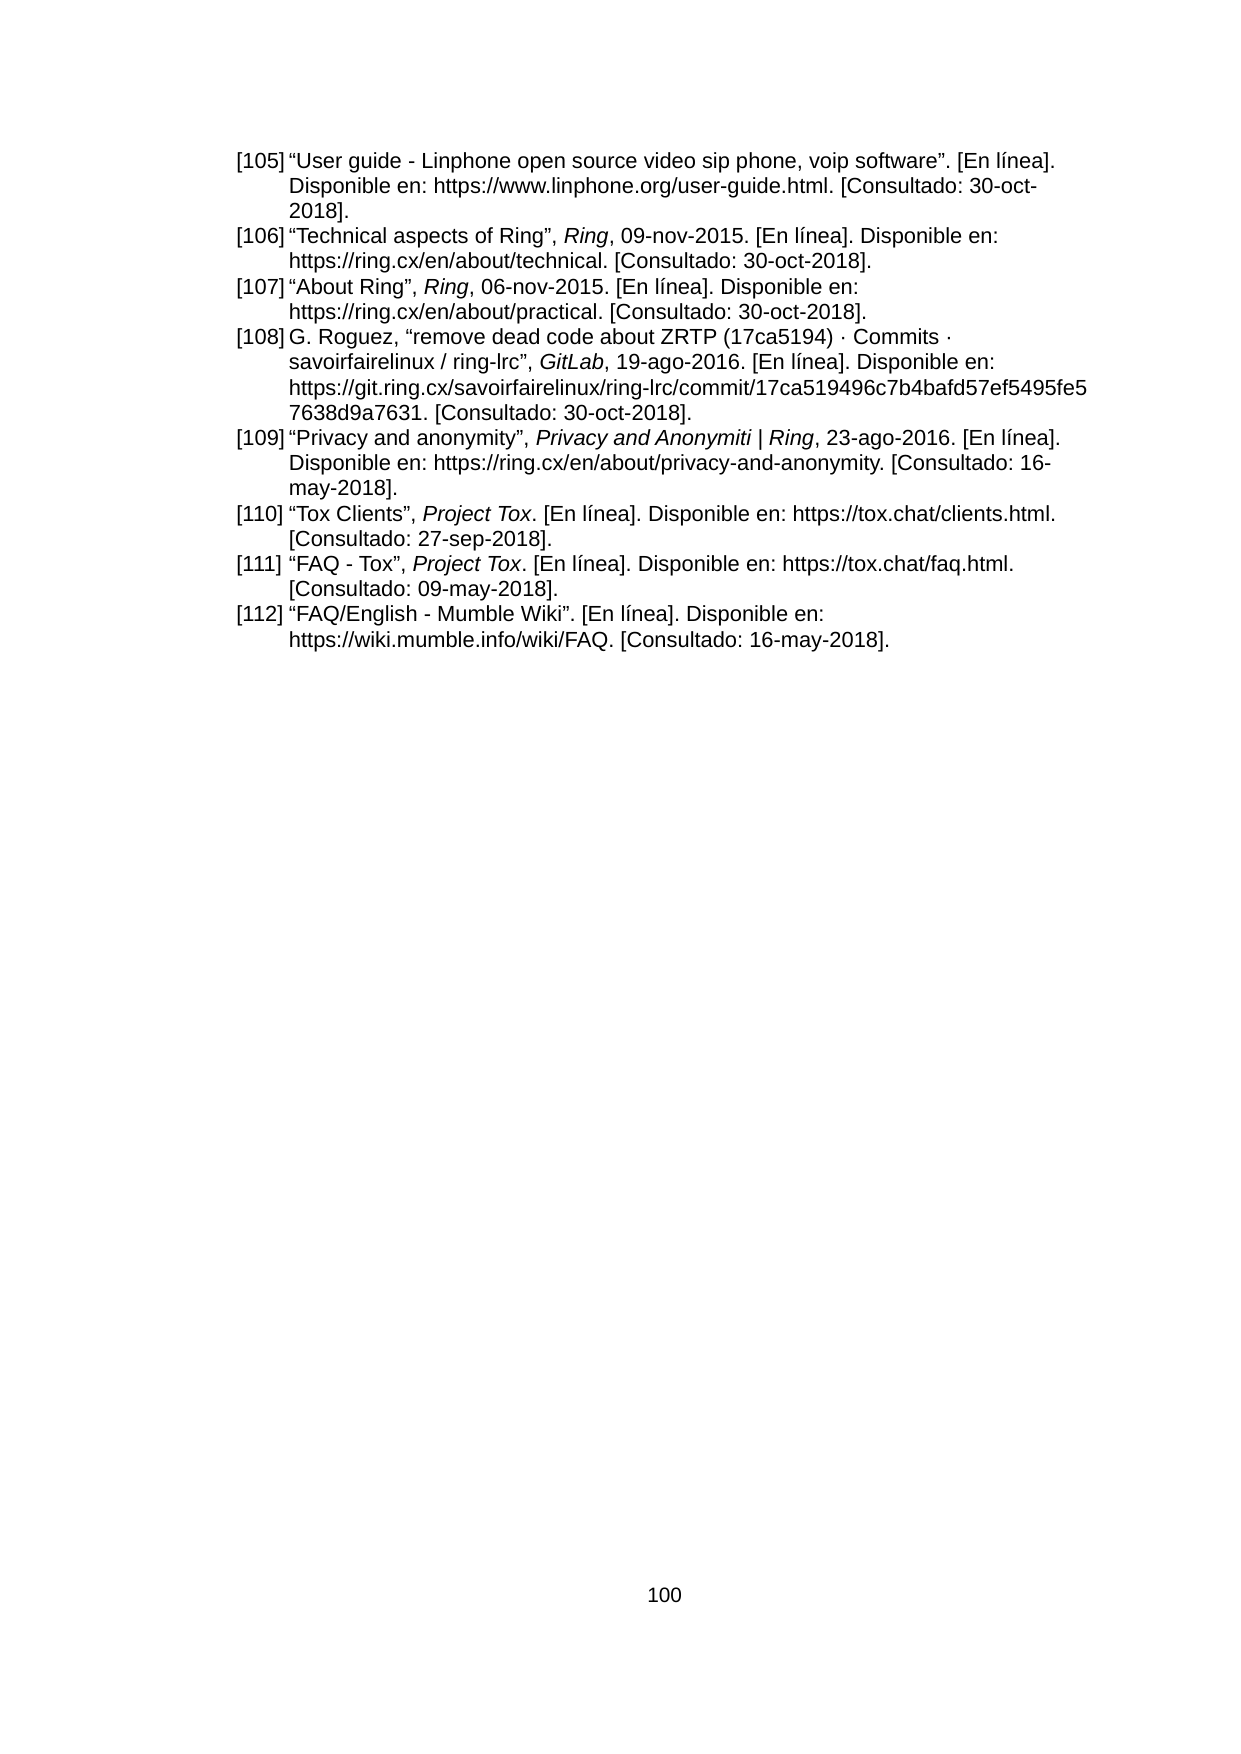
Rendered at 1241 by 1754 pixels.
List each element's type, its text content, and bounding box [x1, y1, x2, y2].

text [111] “FAQ - Tox”, Project Tox. [En línea]. Disponible en: https://tox.chat/faq.html. [Consultado: 09-may-2018]. [236, 551, 1093, 601]
text [105] “User guide - Linphone open source video sip phone, voip software”. [En línea]. Disponible en: https://www.linphone.org/user-guide.html. [Consultado: 30-oct-2018]. [236, 148, 1093, 223]
text [107] “About Ring”, Ring, 06-nov-2015. [En línea]. Disponible en: https://ring.cx/en/about/practical. [Consultado: 30-oct-2018]. [236, 274, 1093, 324]
text [106] “Technical aspects of Ring”, Ring, 09-nov-2015. [En línea]. Disponible en: https://ring.cx/en/about/technical. [Consultado: 30-oct-2018]. [236, 223, 1093, 274]
text [112] “FAQ/English - Mumble Wiki”. [En línea]. Disponible en: https://wiki.mumble.info/wiki/FAQ. [Consultado: 16-may-2018]. [236, 601, 1093, 652]
text [108] G. Roguez, “remove dead code about ZRTP (17ca5194) · Commits · savoirfairelinux / ring-lrc”, GitLab, 19-ago-2016. [En línea]. Disponible en: https://git.ring.cx/savoirfairelinux/ring-lrc/commit/17ca519496c7b4bafd57ef5495fe57638d9a7631. [Consultado: 30-oct-2018]. [236, 324, 1093, 425]
text [109] “Privacy and anonymity”, Privacy and Anonymiti | Ring, 23-ago-2016. [En línea]. Disponible en: https://ring.cx/en/about/privacy-and-anonymity. [Consultado: 16-may-2018]. [236, 425, 1093, 501]
text [110] “Tox Clients”, Project Tox. [En línea]. Disponible en: https://tox.chat/clients.html. [Consultado: 27-sep-2018]. [236, 501, 1093, 551]
